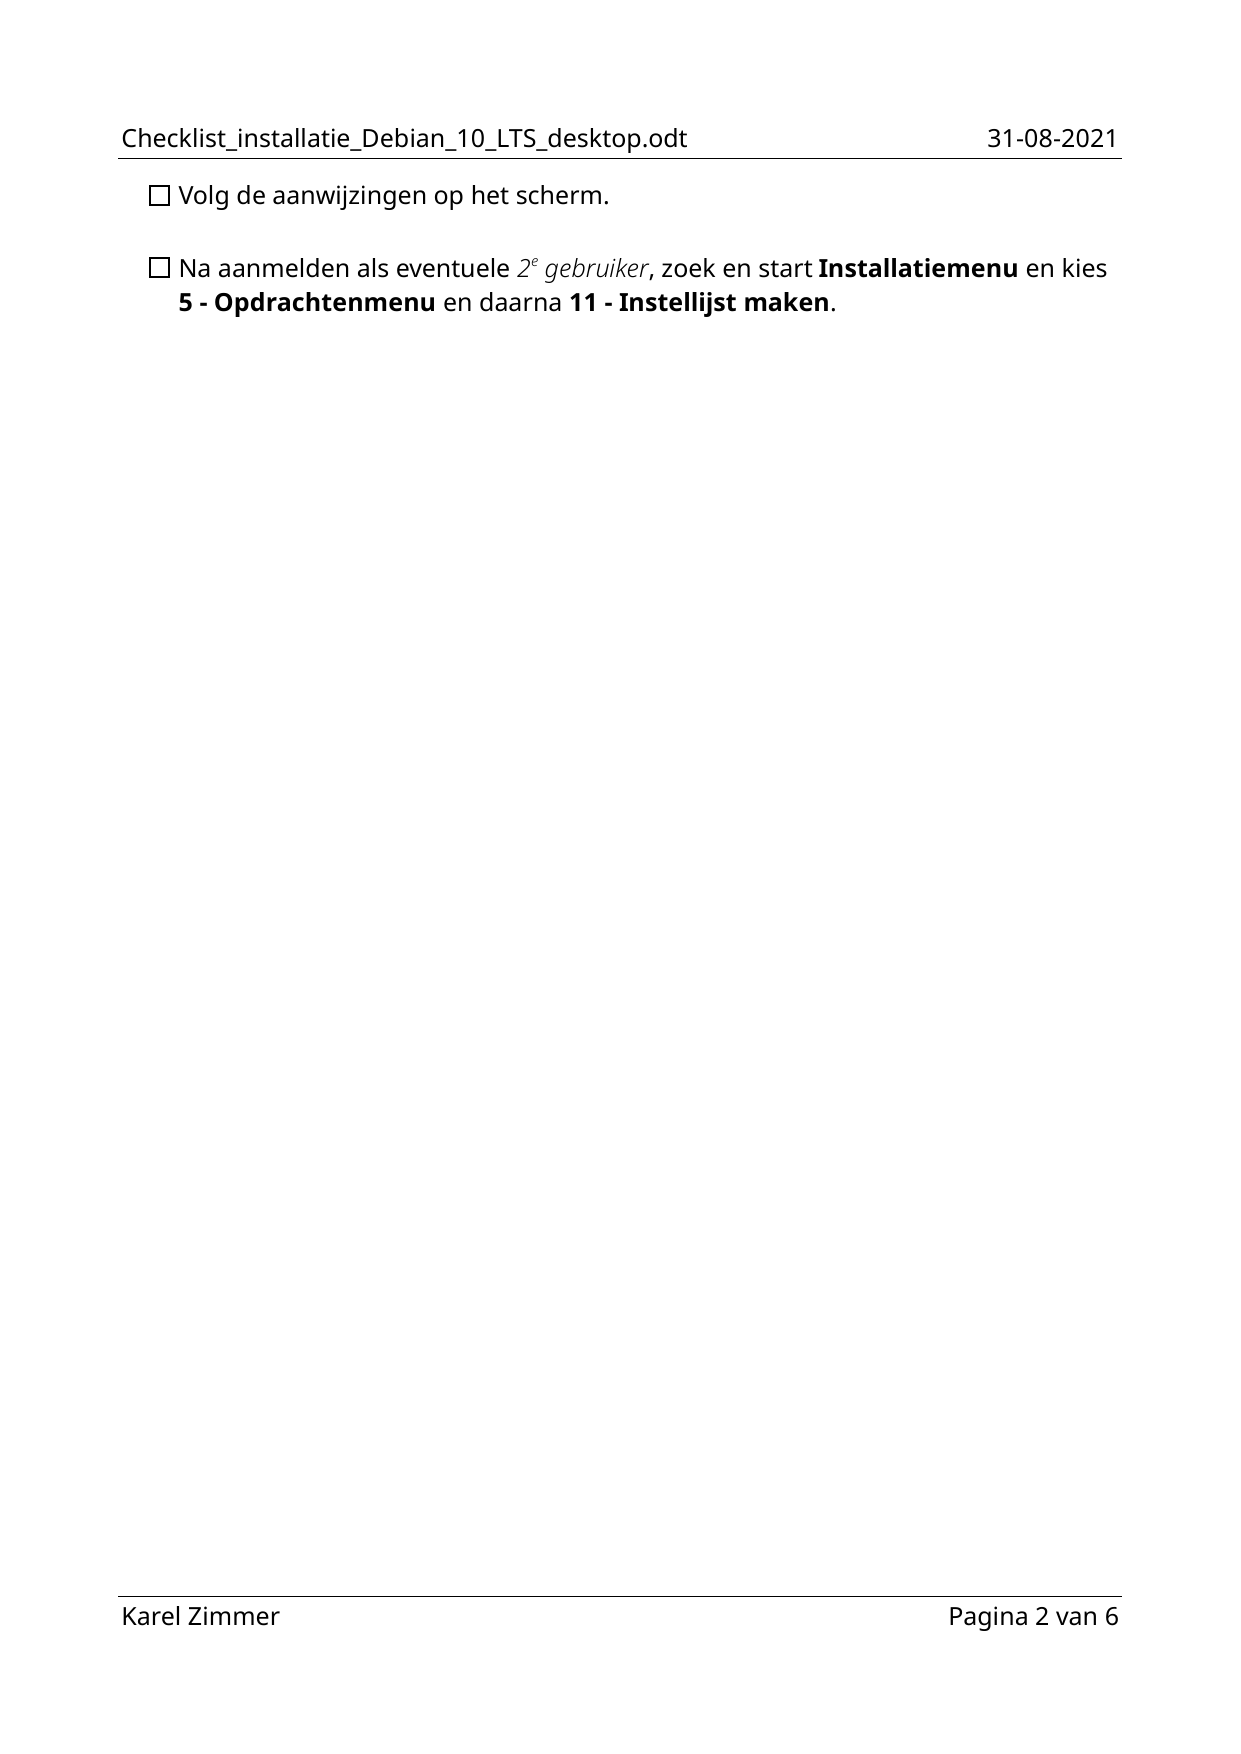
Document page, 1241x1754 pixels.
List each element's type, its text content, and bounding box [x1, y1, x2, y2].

table_cell Volg de aanwijzingen op het scherm. [177, 177, 1120, 213]
table_cell [141, 177, 177, 213]
table_cell [141, 250, 177, 320]
table_cell Na aanmelden als eventuele 2e gebruiker, zoek en start Installatiemenu en kies 5 - Opdrachtenmenu en daarna 11 - Instellijst maken. [177, 250, 1120, 320]
table_cell [177, 213, 1120, 249]
table_cell [141, 213, 177, 249]
